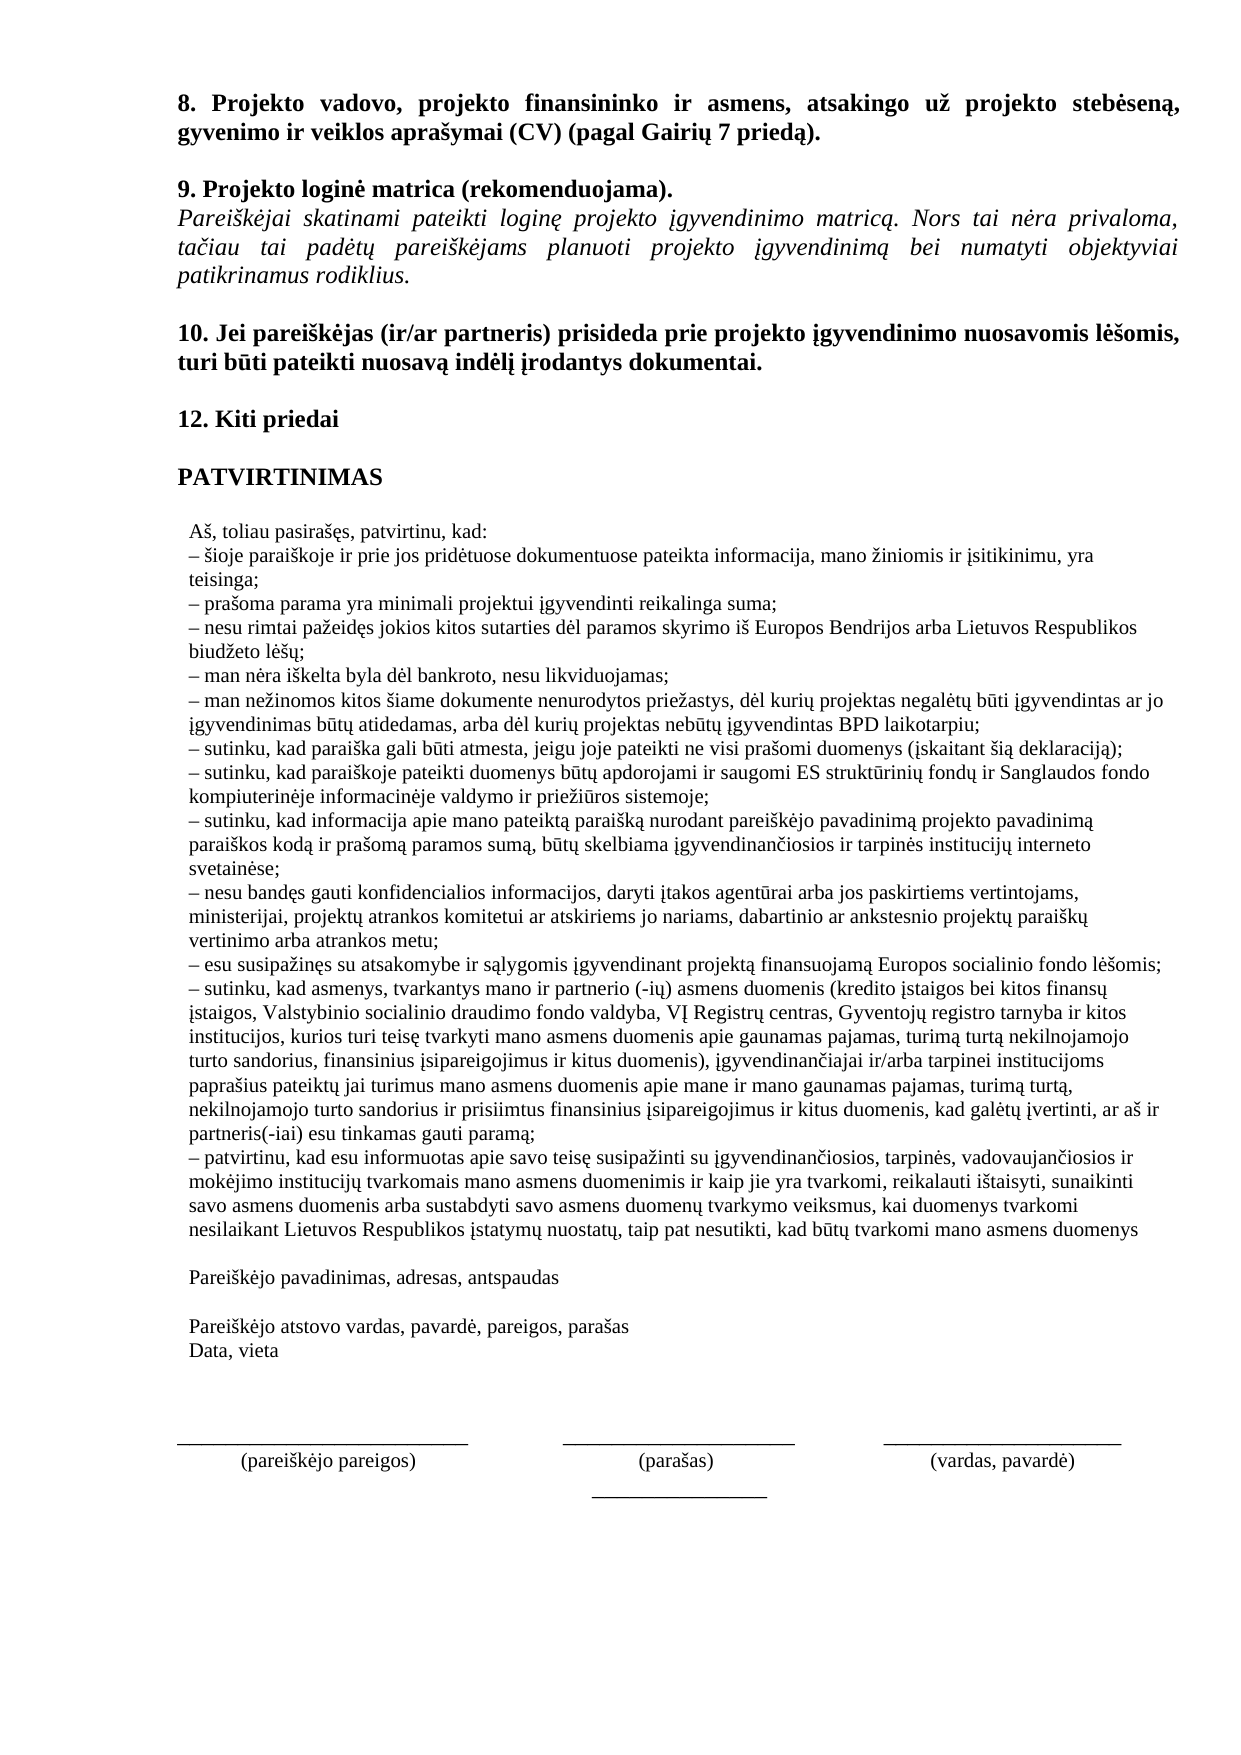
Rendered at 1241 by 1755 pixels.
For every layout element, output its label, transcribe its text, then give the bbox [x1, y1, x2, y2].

text 8. Projekto vadovo, projekto finansininko ir asmens, atsakingo už projekto stebėseną, gyvenimo ir veiklos aprašymai (CV) (pagal Gairių 7 priedą). [177, 88, 1181, 145]
table_cell [1170, 1314, 1181, 1338]
text ______________ [177, 1472, 1181, 1501]
table_cell [679, 1265, 1181, 1314]
table_header Aš, toliau pasirašęs, patvirtinu, kad: – šioje paraiškoje ir prie jos pridėtuose dokumentuose pateikta informacija, mano žiniomis ir įsitikinimu, yra teisinga; – prašoma parama yra minimali projektui įgyvendinti reikalinga suma; – nesu rimtai pažeidęs jokios kitos sutarties dėl paramos skyrimo iš Europos Bendrijos arba Lietuvos Respublikos biudžeto lėšų; – man nėra iškelta byla dėl bankroto, nesu likviduojamas; – man nežinomos kitos šiame dokumente nenurodytos priežastys, dėl kurių projektas negalėtų būti įgyvendintas ar jo įgyvendinimas būtų atidedamas, arba dėl kurių projektas nebūtų įgyvendintas BPD laikotarpiu; – sutinku, kad paraiška gali būti atmesta, jeigu joje pateikti ne visi prašomi duomenys (įskaitant šią deklaraciją); – sutinku, kad paraiškoje pateikti duomenys būtų apdorojami ir saugomi ES struktūrinių fondų ir Sanglaudos fondo kompiuterinėje informacinėje valdymo ir priežiūros sistemoje; – sutinku, kad informacija apie mano pateiktą paraišką nurodant pareiškėjo pavadinimą projekto pavadinimą paraiškos kodą ir prašomą paramos sumą, būtų skelbiama įgyvendinančiosios ir tarpinės institucijų interneto svetainėse; – nesu bandęs gauti konfidencialios informacijos, daryti įtakos agentūrai arba jos paskirtiems vertintojams, ministerijai, projektų atrankos komitetui ar atskiriems jo nariams, dabartinio ar ankstesnio projektų paraiškų vertinimo arba atrankos metu; – esu susipažinęs su atsakomybe ir sąlygomis įgyvendinant projektą finansuojamą Europos socialinio fondo lėšomis; – sutinku, kad asmenys, tvarkantys mano ir partnerio (-ių) asmens duomenis (kredito įstaigos bei kitos finansų įstaigos, Valstybinio socialinio draudimo fondo valdyba, VĮ Registrų centras, Gyventojų registro tarnyba ir kitos institucijos, kurios turi teisę tvarkyti mano asmens duomenis apie gaunamas pajamas, turimą turtą nekilnojamojo turto sandorius, finansinius įsipareigojimus ir kitus duomenis), įgyvendinančiajai ir/arba tarpinei institucijoms paprašius pateiktų jai turimus mano asmens duomenis apie mane ir mano gaunamas pajamas, turimą turtą, nekilnojamojo turto sandorius ir prisiimtus finansinius įsipareigojimus ir kitus duomenis, kad galėtų įvertinti, ar aš ir partneris(-iai) esu tinkamas gauti paramą; – patvirtinu, kad esu informuotas apie savo teisę susipažinti su įgyvendinančiosios, tarpinės, vadovaujančiosios ir mokėjimo institucijų tvarkomais mano asmens duomenimis ir kaip jie yra tvarkomi, reikalauti ištaisyti, sunaikinti savo asmens duomenis arba sustabdyti savo asmens duomenų tvarkymo veiksmus, kai duomenys tvarkomi nesilaikant Lietuvos Respublikos įstatymų nuostatų, taip pat nesutikti, kad būtų tvarkomi mano asmens duomenys [177, 519, 1181, 1265]
text PATVIRTINIMAS [177, 462, 1181, 490]
text (pareiškėjo pareigos) (parašas) (vardas, pavardė) [177, 1448, 1181, 1472]
table_cell Pareiškėjo pavadinimas, adresas, antspaudas [177, 1265, 679, 1314]
text Pareiškėjai skatinami pateikti loginę projekto įgyvendinimo matricą. Nors tai nėra privaloma, tačiau tai padėtų pareiškėjams planuoti projekto įgyvendinimą bei numatyti objektyviai patikrinamus rodiklius. [177, 203, 1181, 289]
table_cell [679, 1314, 690, 1338]
table_cell Data, vieta [177, 1338, 679, 1391]
text 9. Projekto loginė matrica (rekomenduojama). [177, 174, 1181, 203]
table_cell [679, 1338, 1181, 1391]
text 12. Kiti priedai [177, 404, 1181, 433]
text 10. Jei pareiškėjas (ir/ar partneris) prisideda prie projekto įgyvendinimo nuosavomis lėšomis, turi būti pateikti nuosavą indėlį įrodantys dokumentai. [177, 318, 1181, 375]
